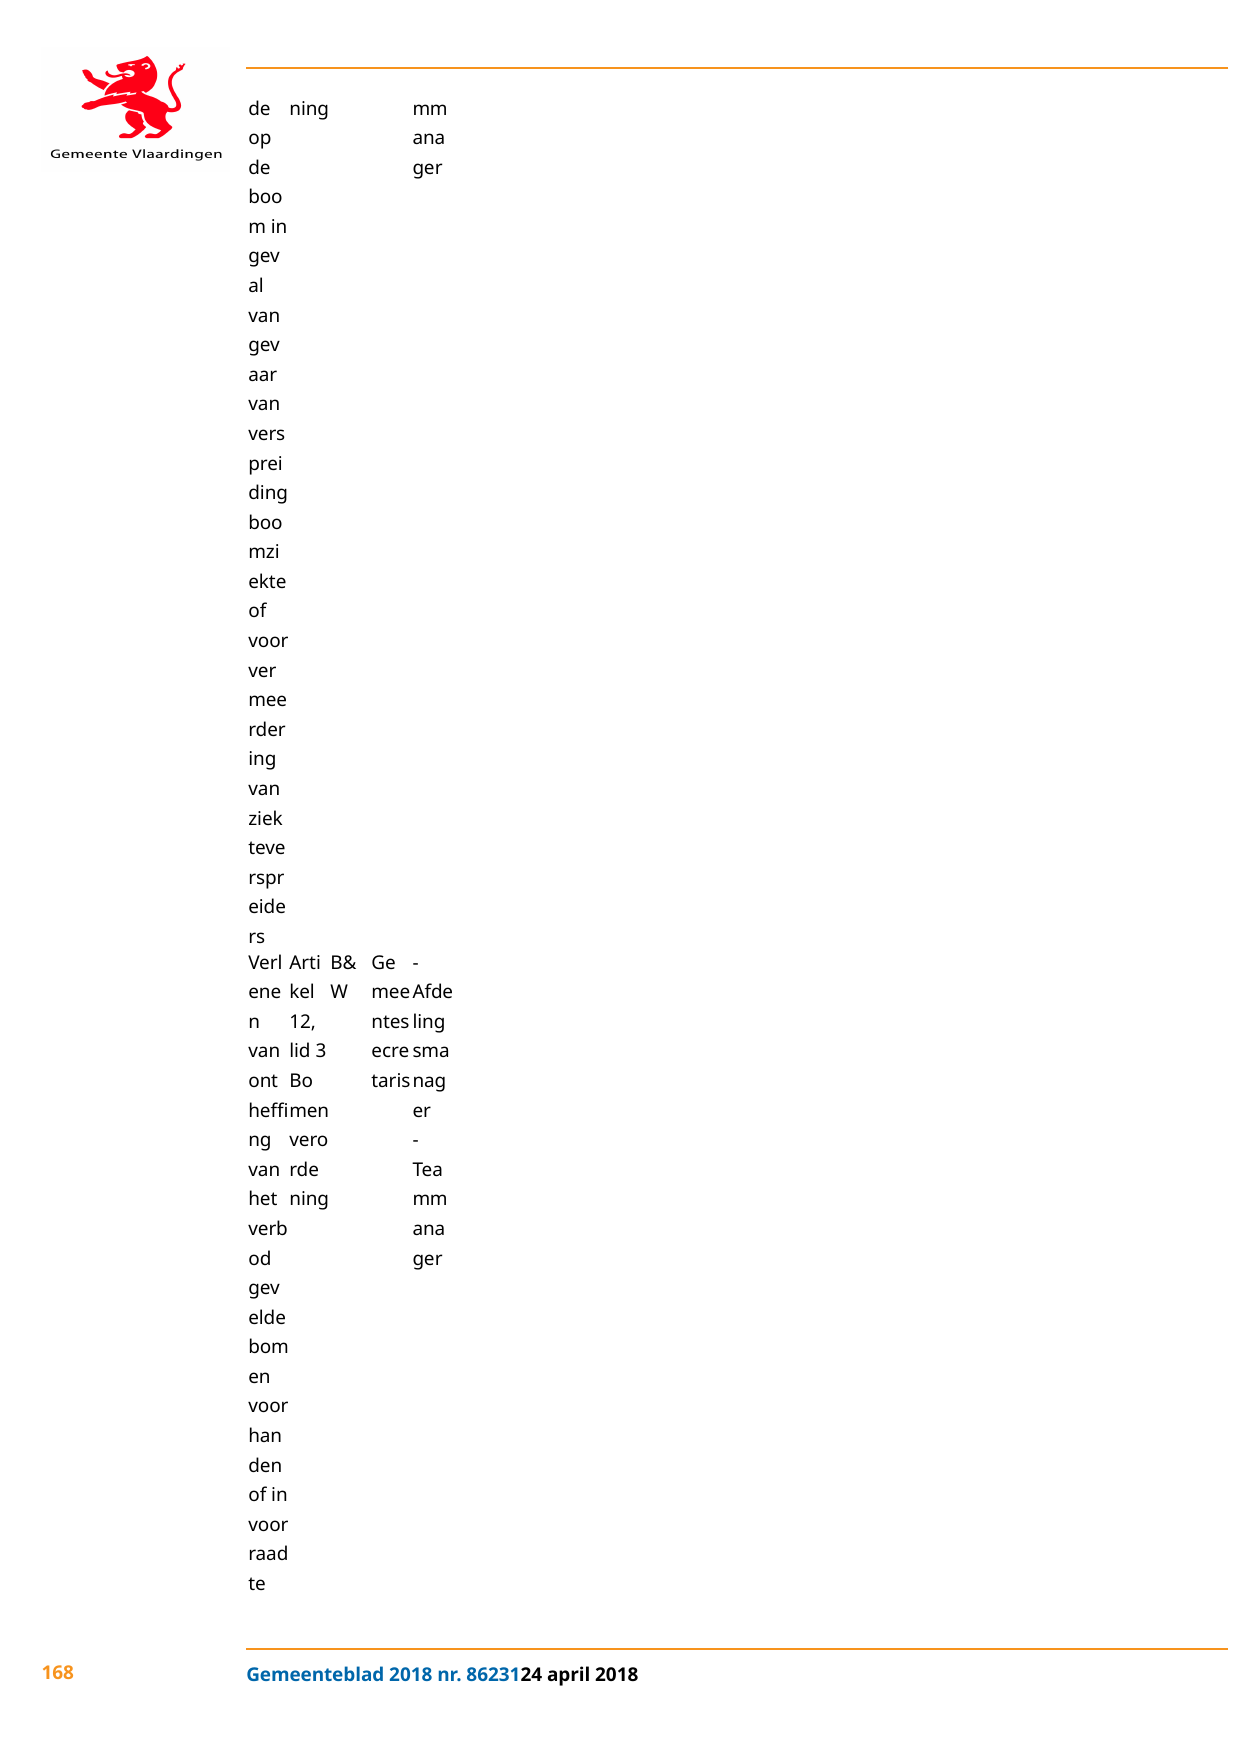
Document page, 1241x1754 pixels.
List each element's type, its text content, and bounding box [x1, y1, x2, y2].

table_cell Gemeentesecretaris [371, 949, 412, 1596]
table_cell [371, 95, 412, 949]
table_cell mmanager [412, 95, 453, 949]
picture [41, 47, 231, 172]
table_cell [453, 95, 494, 949]
table_cell - Afdelingsmanager - Teammanager [412, 949, 453, 1596]
table_cell [453, 949, 494, 1596]
table_cell B&W [330, 949, 371, 1596]
table_cell Verlenen van ontheffing van het verbod gevelde bomen voorhanden of in voorraad te [248, 949, 289, 1596]
table_cell ning [289, 95, 330, 949]
table_cell Artikel 12, lid 3 Bomenverordening [289, 949, 330, 1596]
table_cell [330, 95, 371, 949]
table_cell de op de boom in geval van gevaar van verspreiding boomziekte of voor vermeerdering van ziekteverspreiders [248, 95, 289, 949]
